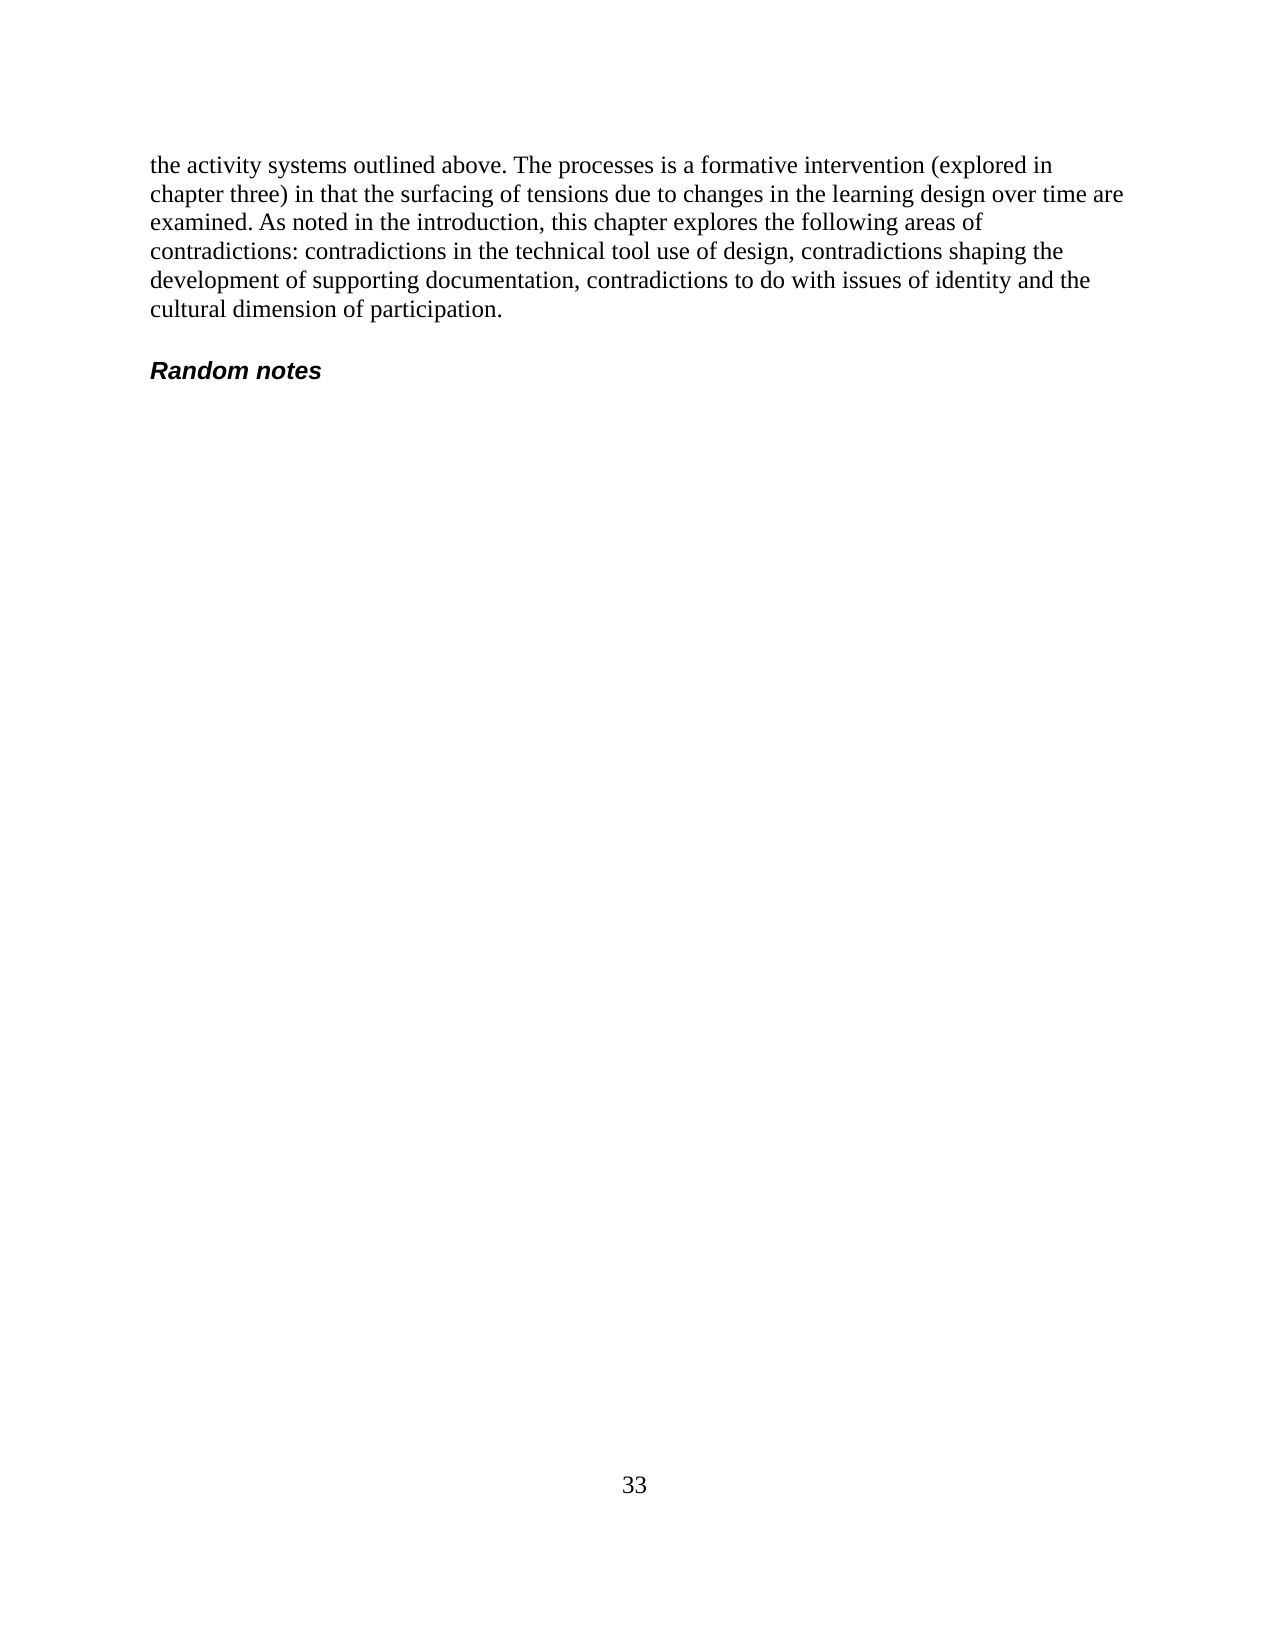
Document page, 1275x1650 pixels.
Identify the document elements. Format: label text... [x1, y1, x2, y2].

text the activity systems outlined above. The processes is a formative intervention (explored in chapter three) in that the surfacing of tensions due to changes in the learning design over time are examined. As noted in the introduction, this chapter explores the following areas of contradictions: contradictions in the technical tool use of design, contradictions shaping the development of supporting documentation, contradictions to do with issues of identity and the cultural dimension of participation. [150, 150, 1125, 322]
subtitle Random notes [150, 356, 1125, 385]
